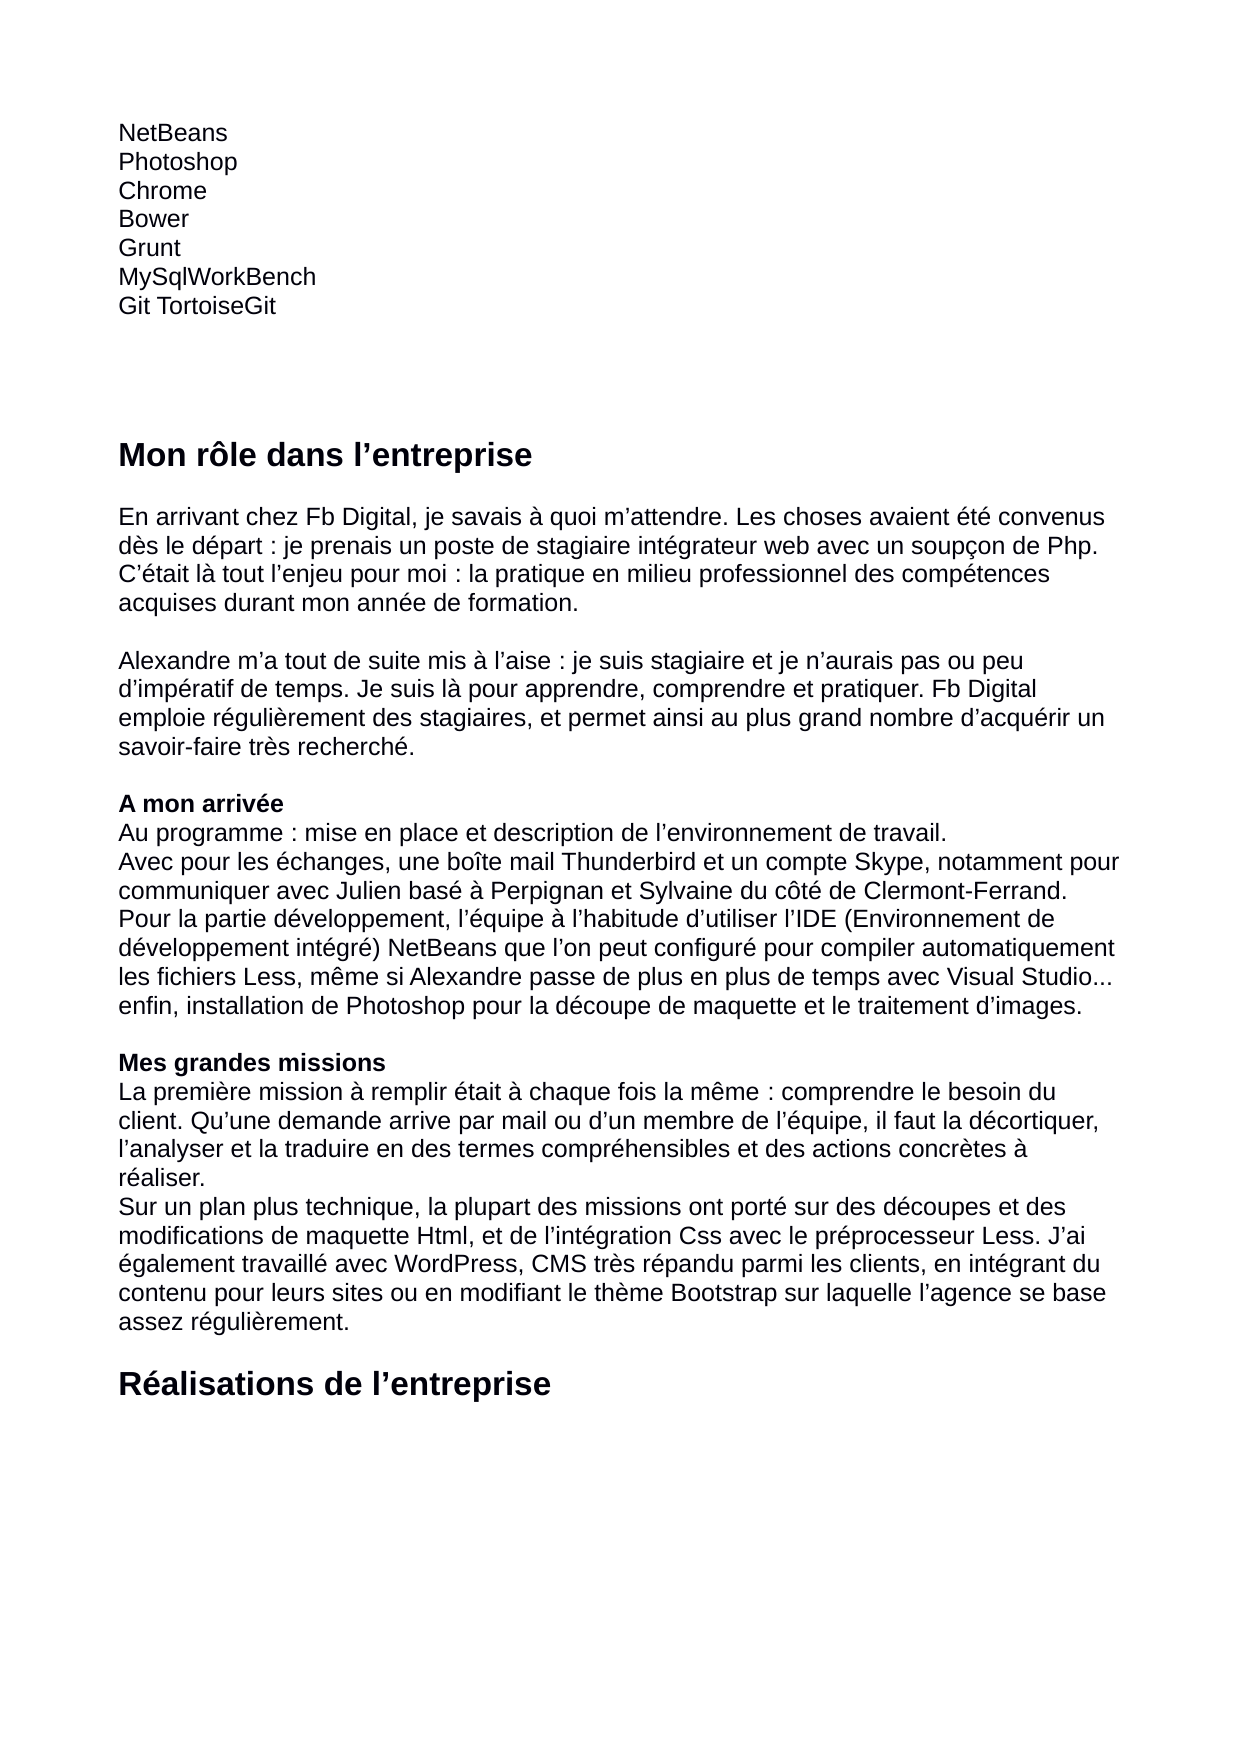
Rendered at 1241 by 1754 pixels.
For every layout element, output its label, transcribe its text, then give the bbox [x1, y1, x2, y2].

text C’était là tout l’enjeu pour moi : la pratique en milieu professionnel des compétences acquises durant mon année de formation. [118, 559, 1122, 617]
text Alexandre m’a tout de suite mis à l’aise : je suis stagiaire et je n’aurais pas ou peu d’impératif de temps. Je suis là pour apprendre, comprendre et pratiquer. Fb Digital emploie régulièrement des stagiaires, et permet ainsi au plus grand nombre d’acquérir un savoir-faire très recherché. [118, 646, 1122, 761]
text Grunt [118, 233, 1122, 262]
text NetBeans [118, 118, 1122, 147]
text En arrivant chez Fb Digital, je savais à quoi m’attendre. Les choses avaient été convenus dès le départ : je prenais un poste de stagiaire intégrateur web avec un soupçon de Php. [118, 502, 1122, 559]
text Photoshop [118, 147, 1122, 176]
text Au programme : mise en place et description de l’environnement de travail. [118, 818, 1122, 847]
text Mes grandes missions [118, 1048, 1122, 1077]
text A mon arrivée [118, 789, 1122, 818]
text Avec pour les échanges, une boîte mail Thunderbird et un compte Skype, notamment pour communiquer avec Julien basé à Perpignan et Sylvaine du côté de Clermont-Ferrand. Pour la partie développement, l’équipe à l’habitude d’utiliser l’IDE (Environnement de développement intégré) NetBeans que l’on peut configuré pour compiler automatiquement les fichiers Less, même si Alexandre passe de plus en plus de temps avec Visual Studio... enfin, installation de Photoshop pour la découpe de maquette et le traitement d’images. [118, 847, 1122, 1019]
text Réalisations de l’entreprise [118, 1364, 1122, 1403]
text La première mission à remplir était à chaque fois la même : comprendre le besoin du client. Qu’une demande arrive par mail ou d’un membre de l’équipe, il faut la décortiquer, l’analyser et la traduire en des termes compréhensibles et des actions concrètes à réaliser. [118, 1077, 1122, 1192]
text Bower [118, 204, 1122, 233]
text Sur un plan plus technique, la plupart des missions ont porté sur des découpes et des modifications de maquette Html, et de l’intégration Css avec le préprocesseur Less. J’ai également travaillé avec WordPress, CMS très répandu parmi les clients, en intégrant du contenu pour leurs sites ou en modifiant le thème Bootstrap sur laquelle l’agence se base assez régulièrement. [118, 1192, 1122, 1336]
text Chrome [118, 176, 1122, 204]
text Git TortoiseGit [118, 291, 1122, 319]
text MySqlWorkBench [118, 262, 1122, 291]
text Mon rôle dans l’entreprise [118, 435, 1122, 473]
